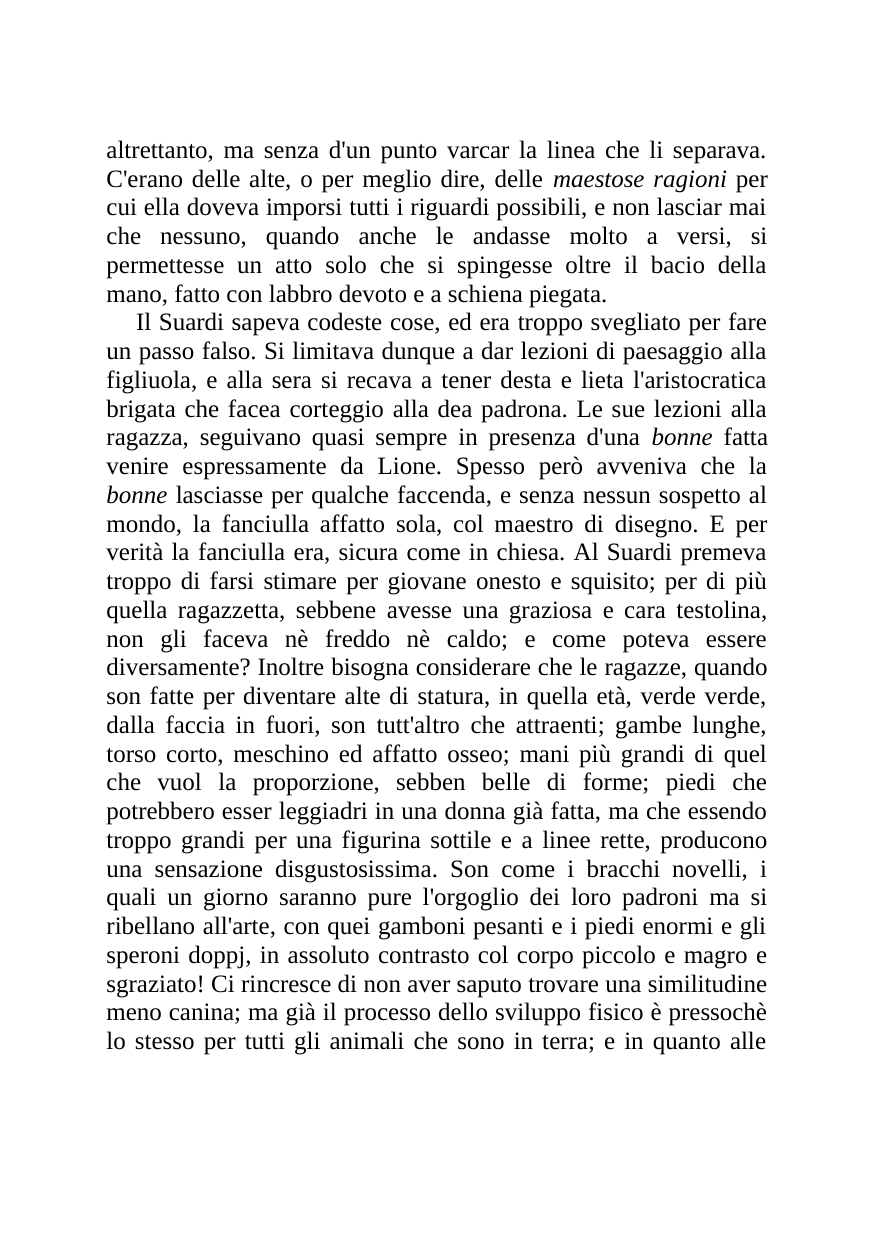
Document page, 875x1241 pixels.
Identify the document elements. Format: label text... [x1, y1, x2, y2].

text Il Suardi sapeva codeste cose, ed era troppo svegliato per fare un passo falso. Si limitava dunque a dar lezioni di paesaggio alla figliuola, e alla sera si recava a tener desta e lieta l'aristocratica brigata che facea corteggio alla dea padrona. Le sue lezioni alla ragazza, seguivano quasi sempre in presenza d'una bonne fatta venire espressamente da Lione. Spesso però avveniva che la bonne lasciasse per qualche faccenda, e senza nessun sospetto al mondo, la fanciulla affatto sola, col maestro di disegno. E per verità la fanciulla era, sicura come in chiesa. Al Suardi premeva troppo di farsi stimare per giovane onesto e squisito; per di più quella ragazzetta, sebbene avesse una graziosa e cara testolina, non gli faceva nè freddo nè caldo; e come poteva essere diversamente? Inoltre bisogna considerare che le ragazze, quando son fatte per diventare alte di statura, in quella età, verde verde, dalla faccia in fuori, son tutt'altro che attraenti; gambe lunghe, torso corto, meschino ed affatto osseo; mani più grandi di quel che vuol la proporzione, sebben belle di forme; piedi che potrebbero esser leggiadri in una donna già fatta, ma che essendo troppo grandi per una figurina sottile e a linee rette, producono una sensazione disgustosissima. Son come i bracchi novelli, i quali un giorno saranno pure l'orgoglio dei loro padroni ma si ribellano all'arte, con quei gamboni pesanti e i piedi enormi e gli speroni doppj, in assoluto contrasto col corpo piccolo e magro e sgraziato! Ci rincresce di non aver saputo trovare una similitudine meno canina; ma già il processo dello sviluppo fisico è pressochè lo stesso per tutti gli animali che sono in terra; e in quanto alle [106, 307, 768, 1055]
text altrettanto, ma senza d'un punto varcar la linea che li separava. C'erano delle alte, o per meglio dire, delle maestose ragioni per cui ella doveva imporsi tutti i riguardi possibili, e non lasciar mai che nessuno, quando anche le andasse molto a versi, si permettesse un atto solo che si spingesse oltre il bacio della mano, fatto con labbro devoto e a schiena piegata. [106, 135, 768, 307]
